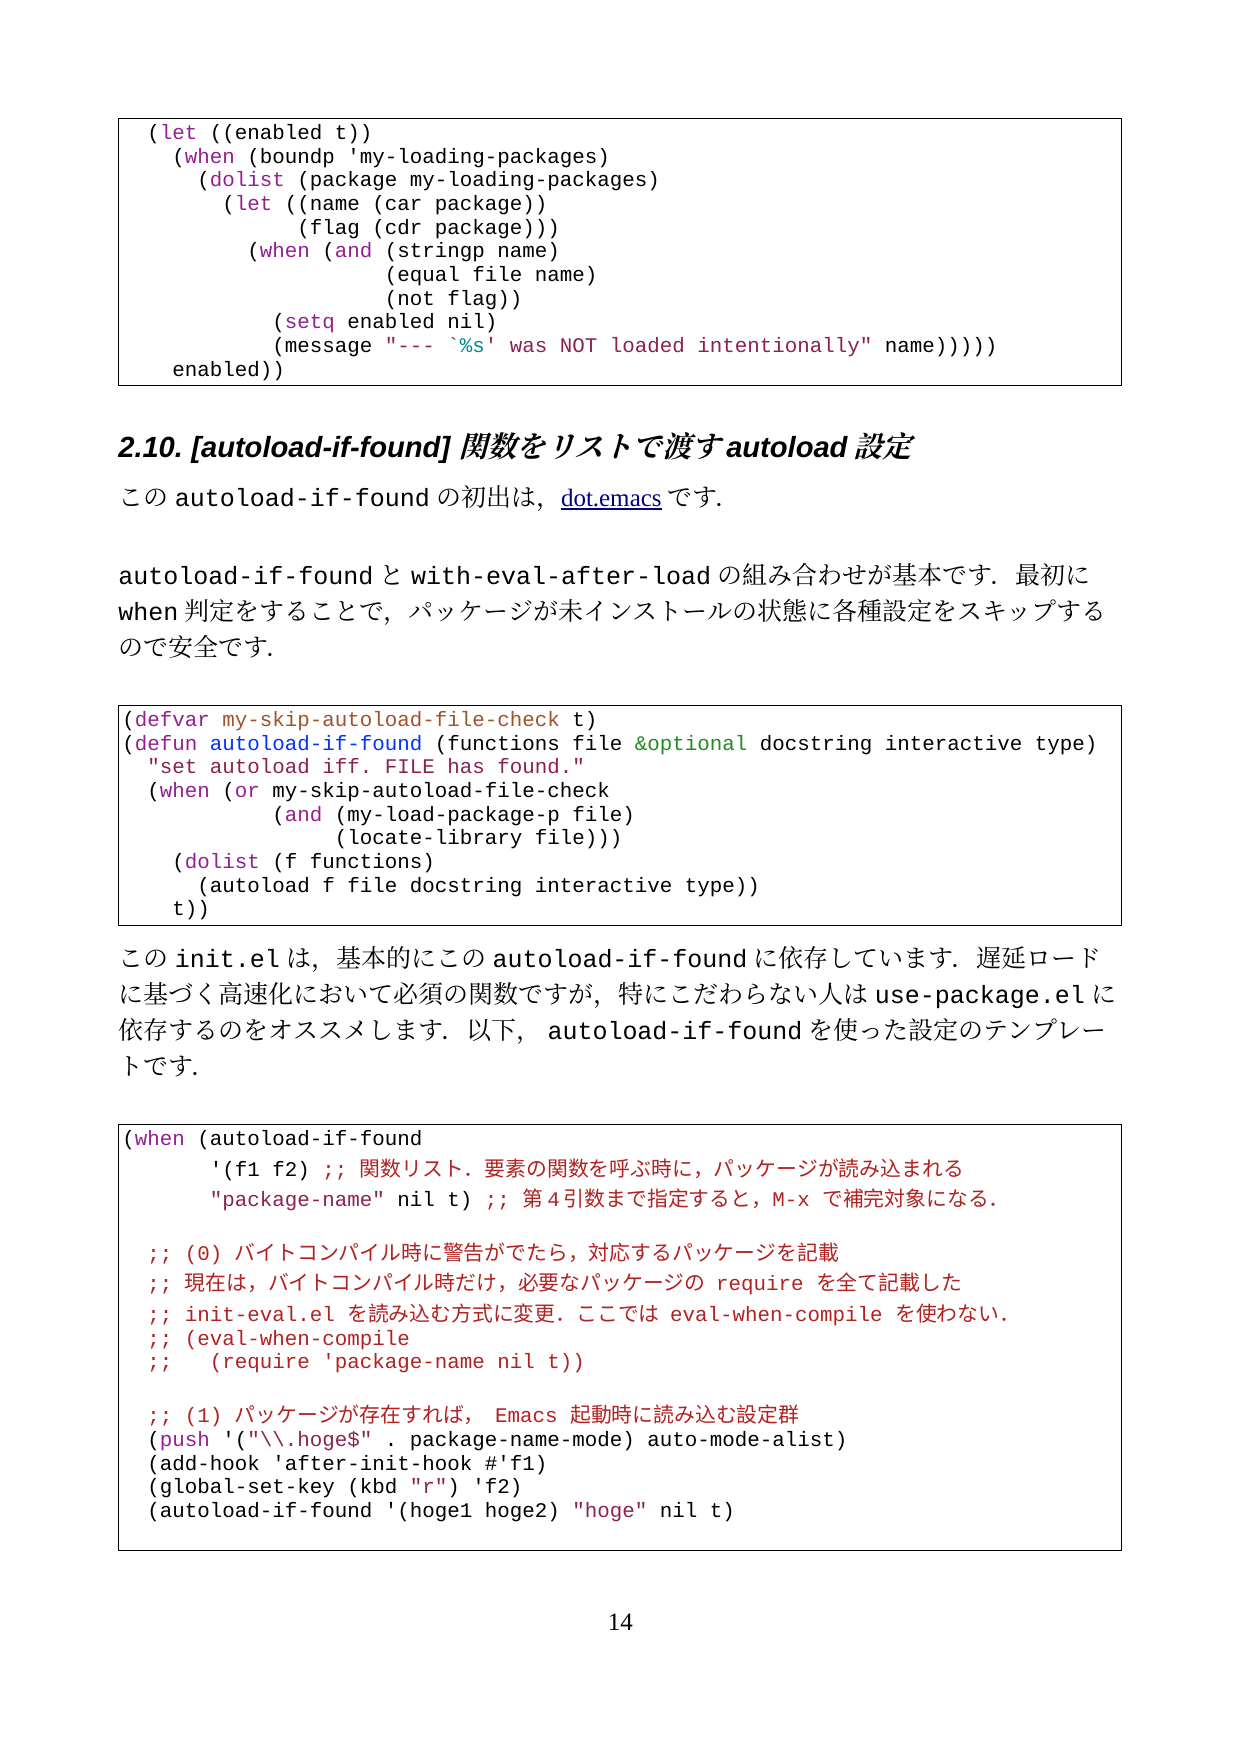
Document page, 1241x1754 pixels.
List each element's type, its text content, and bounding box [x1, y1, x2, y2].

text '(f1 f2) ;; 関数リスト．要素の関数を呼ぶ時に，パッケージが読み込まれる [119, 1148, 1121, 1178]
text (when (and (stringp name) [119, 236, 1121, 260]
text (equal file name) [119, 260, 1121, 284]
text (autoload-if-found '(hoge1 hoge2) "hoge" nil t) [119, 1496, 1121, 1519]
text (not flag)) [119, 284, 1121, 307]
text (locate-library file))) [119, 823, 1121, 847]
text ;; (1) パッケージが存在すれば， Emacs 起動時に読み込む設定群 [119, 1394, 1121, 1425]
text ;; (eval-when-compile [119, 1323, 1121, 1347]
subtitle [autoload-if-found] 関数をリストで渡すautoload設定 [118, 423, 1122, 465]
text この init.el は，基本的にこの autoload-if-found に依存しています．遅延ロードに基づく高速化において必須の関数ですが，特にこだわらない人は use-package.el に依存するのをオススメします．以下， autoload-if-found を使った設定のテンプレートです． [118, 938, 1122, 1112]
text t)) [119, 894, 1121, 925]
text (add-hook 'after-init-hook #'f1) [119, 1448, 1121, 1472]
text (push '("\\.hoge$" . package-name-mode) auto-mode-alist) [119, 1425, 1121, 1448]
text (when (or my-skip-autoload-file-check [119, 776, 1121, 800]
text (message "--- `%s' was NOT loaded intentionally" name))))) [119, 331, 1121, 354]
text autoload-if-found と with-eval-after-load の組み合わせが基本です．最初に when 判定をすることで，パッケージが未インストールの状態に各種設定をスキップするので安全です． [118, 555, 1122, 693]
text (let ((name (car package)) [119, 189, 1121, 213]
text (dolist (f functions) [119, 847, 1121, 871]
text (setq enabled nil) [119, 307, 1121, 331]
text (let ((enabled t)) [119, 119, 1121, 142]
text (defun autoload-if-found (functions file &optional docstring interactive type) [119, 729, 1121, 752]
text "set autoload iff. FILE has found." [119, 752, 1121, 776]
text ;; init-eval.el を読み込む方式に変更．ここでは eval-when-compile を使わない． [119, 1293, 1121, 1323]
text (flag (cdr package))) [119, 213, 1121, 236]
text (when (autoload-if-found [119, 1125, 1121, 1148]
text (global-set-key (kbd "r") 'f2) [119, 1472, 1121, 1496]
text (defvar my-skip-autoload-file-check t) [119, 706, 1121, 729]
text "package-name" nil t) ;; 第4引数まで指定すると，M-x で補完対象になる． [119, 1178, 1121, 1209]
text ;; (require 'package-name nil t)) [119, 1347, 1121, 1371]
text ;; 現在は，バイトコンパイル時だけ，必要なパッケージの require を全て記載した [119, 1263, 1121, 1293]
text (dolist (package my-loading-packages) [119, 165, 1121, 189]
text ;; (0) バイトコンパイル時に警告がでたら，対応するパッケージを記載 [119, 1232, 1121, 1263]
text (when (boundp 'my-loading-packages) [119, 142, 1121, 165]
text (autoload f file docstring interactive type)) [119, 871, 1121, 894]
text (and (my-load-package-p file) [119, 800, 1121, 823]
text enabled)) [119, 354, 1121, 385]
text この autoload-if-found の初出は，dot.emacs です． [118, 478, 1122, 543]
